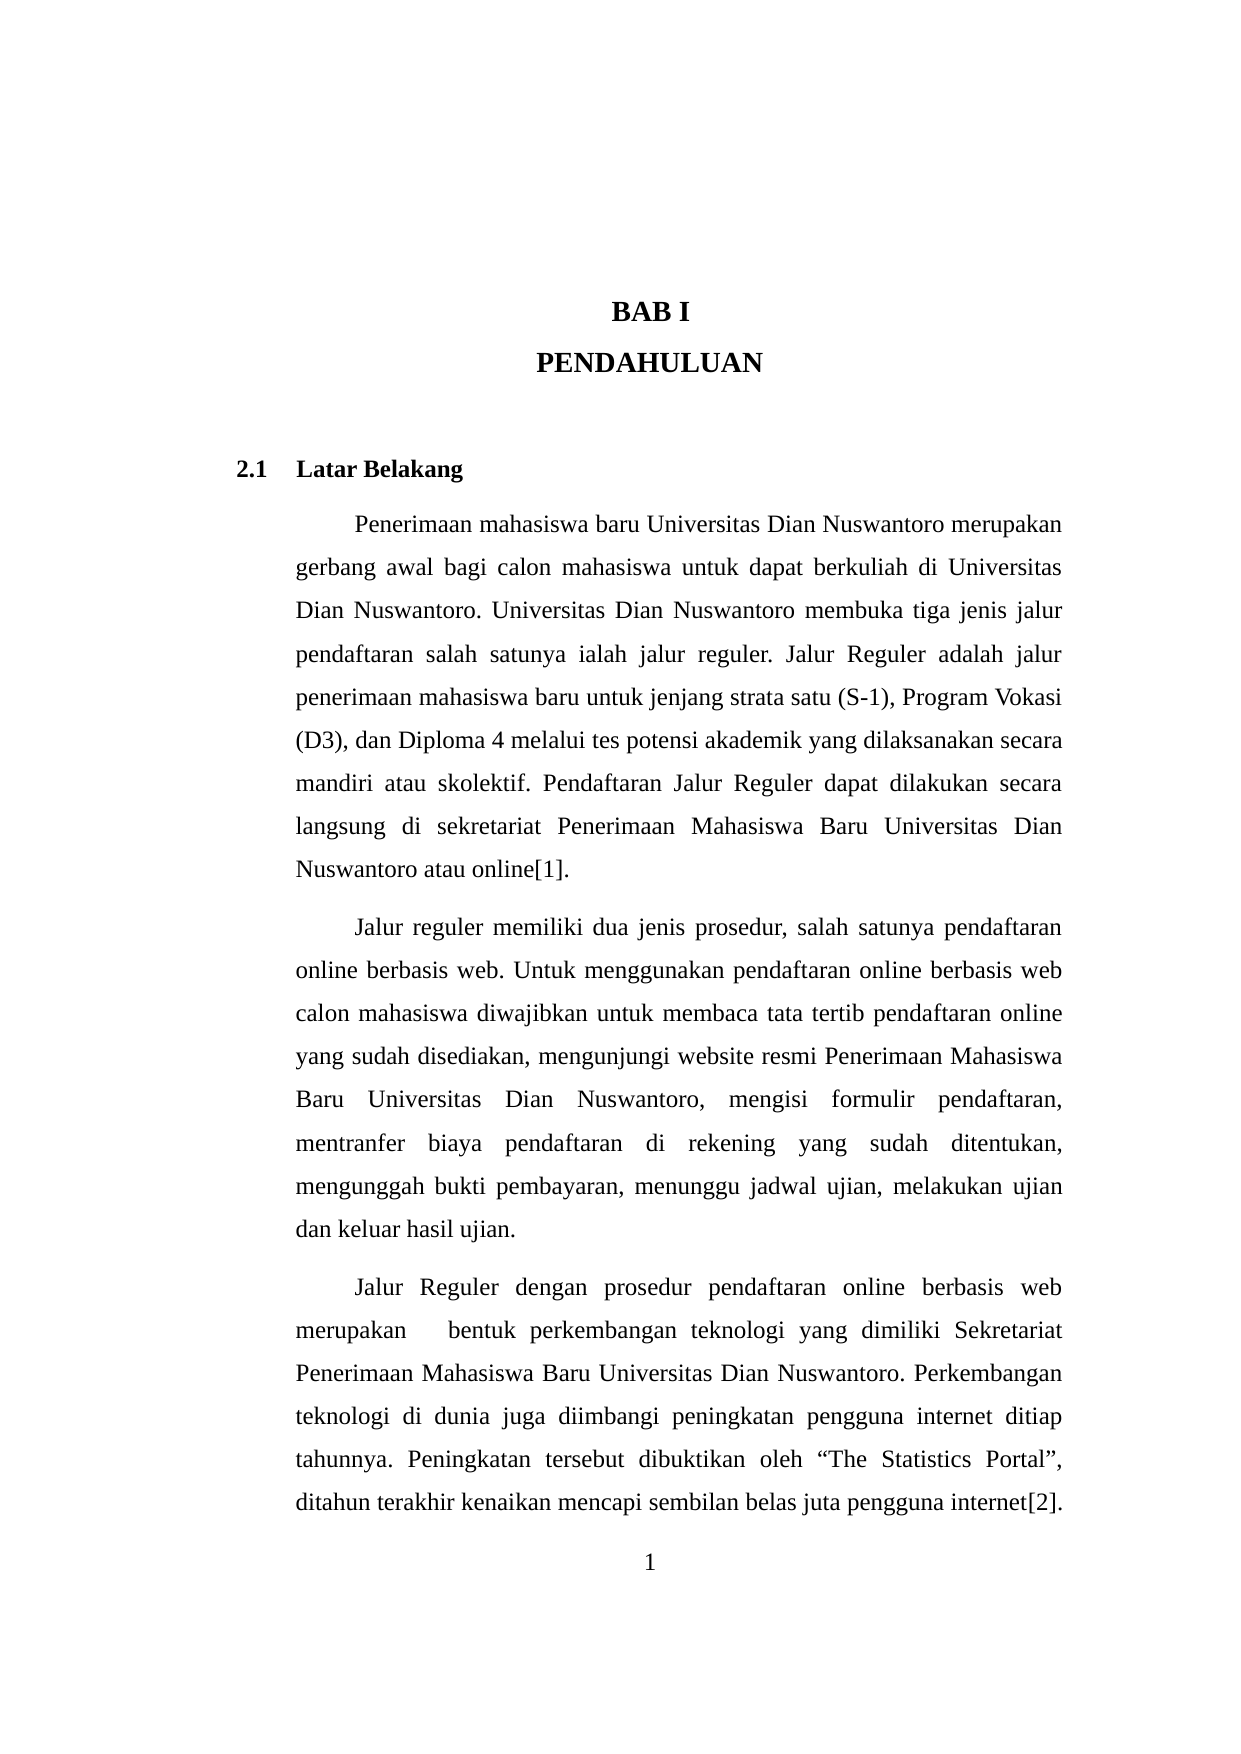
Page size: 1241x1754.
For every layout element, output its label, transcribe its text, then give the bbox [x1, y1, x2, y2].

subtitle BAB I Pendahuluan [236, 294, 1063, 378]
subtitle Penerimaan mahasiswa baru Universitas Dian Nuswantoro merupakan gerbang awal bagi calon mahasiswa untuk dapat berkuliah di Universitas Dian Nuswantoro. Universitas Dian Nuswantoro membuka tiga jenis jalur pendaftaran salah satunya ialah jalur reguler. Jalur Reguler adalah jalur penerimaan mahasiswa baru untuk jenjang strata satu (S-1), Program Vokasi (D3), dan Diploma 4 melalui tes potensi akademik yang dilaksanakan secara mandiri atau skolektif. Pendaftaran Jalur Reguler dapat dilakukan secara langsung di sekretariat Penerimaan Mahasiswa Baru Universitas Dian Nuswantoro atau online[1]. [295, 509, 1063, 883]
subtitle Jalur reguler memiliki dua jenis prosedur, salah satunya pendaftaran online berbasis web. Untuk menggunakan pendaftaran online berbasis web calon mahasiswa diwajibkan untuk membaca tata tertib pendaftaran online yang sudah disediakan, mengunjungi website resmi Penerimaan Mahasiswa Baru Universitas Dian Nuswantoro, mengisi formulir pendaftaran, mentranfer biaya pendaftaran di rekening yang sudah ditentukan, mengunggah bukti pembayaran, menunggu jadwal ujian, melakukan ujian dan keluar hasil ujian. [295, 912, 1063, 1243]
subtitle Jalur Reguler dengan prosedur pendaftaran online berbasis web merupakan bentuk perkembangan teknologi yang dimiliki Sekretariat Penerimaan Mahasiswa Baru Universitas Dian Nuswantoro. Perkembangan teknologi di dunia juga diimbangi peningkatan pengguna internet ditiap tahunnya. Peningkatan tersebut dibuktikan oleh “The Statistics Portal”, ditahun terakhir kenaikan mencapi sembilan belas juta pengguna internet[2]. [295, 1272, 1063, 1516]
subtitle Latar Belakang [236, 454, 1063, 482]
